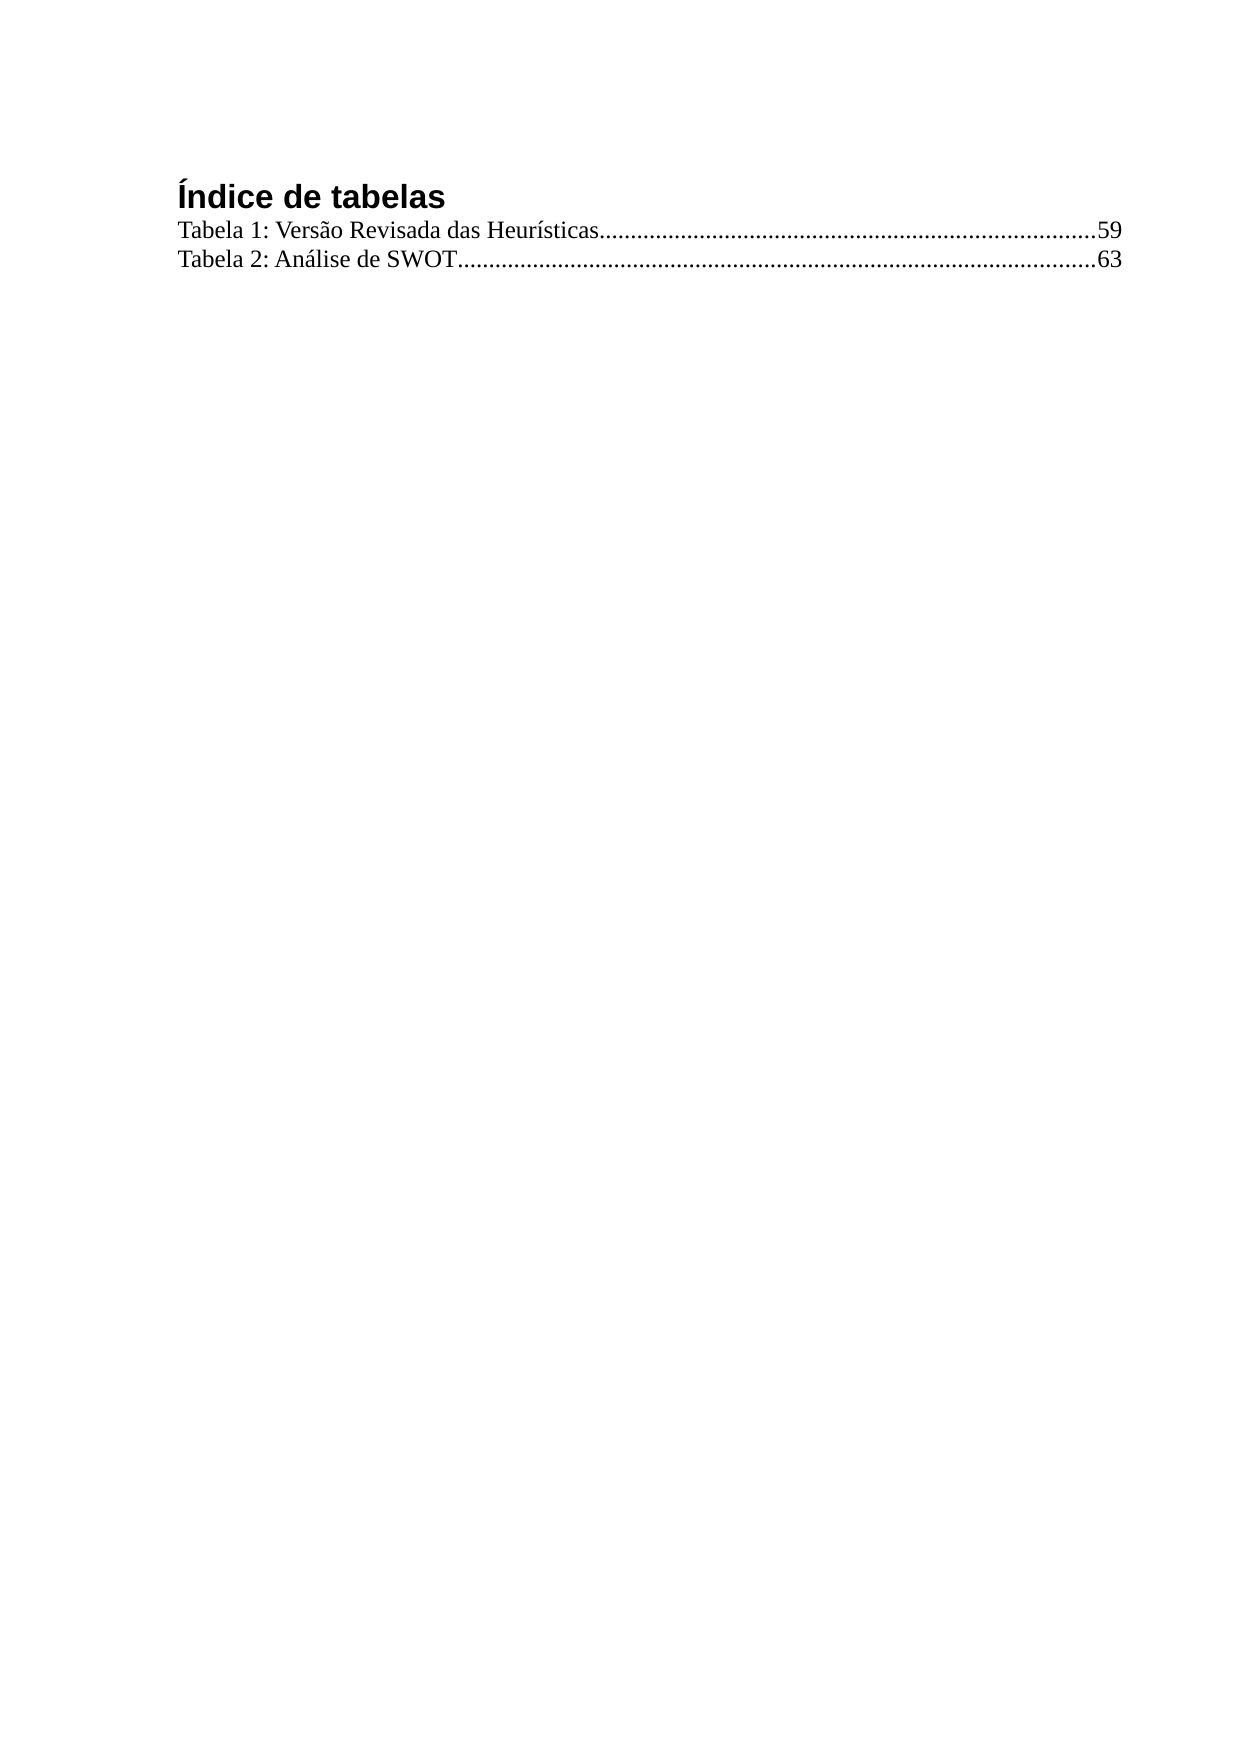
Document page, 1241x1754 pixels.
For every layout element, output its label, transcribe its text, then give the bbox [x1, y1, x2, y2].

subtitle Índice de tabelas [177, 177, 1122, 216]
text Tabela 1: Versão Revisada das Heurísticas 59 [177, 216, 1122, 244]
text Tabela 2: Análise de SWOT 63 [177, 244, 1122, 273]
